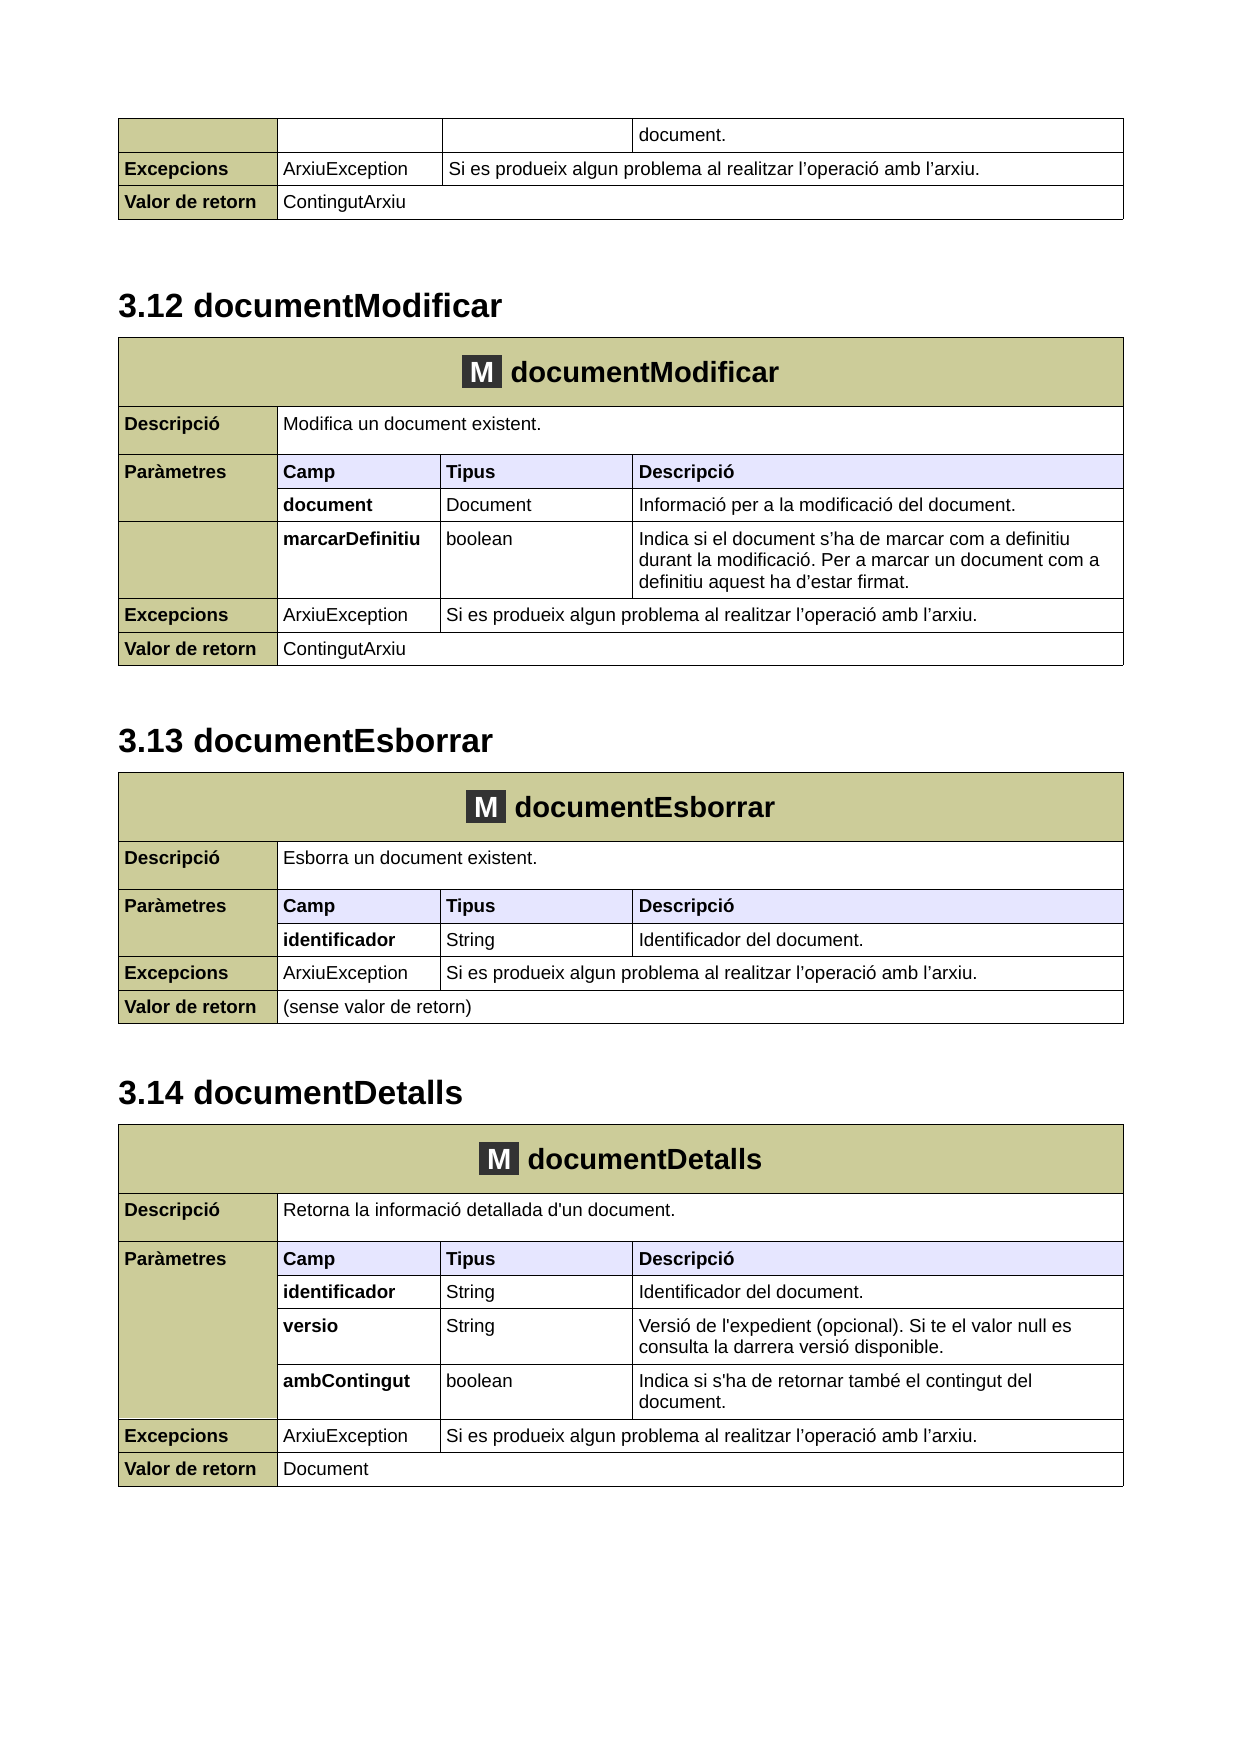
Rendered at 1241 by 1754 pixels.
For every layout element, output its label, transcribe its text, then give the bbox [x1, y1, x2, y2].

table_cell marcarDefinitiu [278, 522, 440, 598]
table_cell String [441, 1309, 632, 1363]
table_cell boolean [441, 1365, 632, 1418]
table_cell Valor de retorn [119, 633, 277, 665]
table_cell String [441, 924, 632, 956]
table_cell Si es produeix algun problema al realitzar l’operació amb l’arxiu. [441, 1420, 1123, 1452]
table_cell ArxiuException [278, 153, 442, 185]
table_cell Camp [278, 455, 440, 488]
table_header M documentEsborrar [119, 773, 1123, 841]
table_cell Excepcions [119, 599, 277, 632]
table_header Paràmetres [119, 890, 277, 956]
table_cell Si es produeix algun problema al realitzar l’operació amb l’arxiu. [443, 153, 1123, 185]
table_cell Valor de retorn [119, 991, 277, 1023]
table_cell ContingutArxiu [278, 633, 1123, 665]
table_cell Valor de retorn [119, 186, 277, 219]
table_cell Identificador del document. [633, 924, 1123, 956]
table_cell document [278, 489, 440, 521]
subtitle documentDetalls [118, 1073, 1122, 1112]
table_cell Si es produeix algun problema al realitzar l’operació amb l’arxiu. [441, 599, 1123, 632]
table_cell (sense valor de retorn) [278, 991, 1123, 1023]
table_cell Descripció [633, 1242, 1123, 1275]
table_cell Versió de l'expedient (opcional). Si te el valor null es consulta la darrera versió disponible. [633, 1309, 1123, 1363]
table_cell identificador [278, 1276, 440, 1308]
table_cell Camp [278, 1242, 440, 1275]
table_cell Si es produeix algun problema al realitzar l’operació amb l’arxiu. [441, 957, 1123, 990]
table_cell ArxiuException [278, 1420, 440, 1452]
table_cell ContingutArxiu [278, 186, 1123, 219]
table_cell boolean [441, 522, 632, 598]
table_header Tipus [441, 890, 632, 923]
table_cell Excepcions [119, 957, 277, 990]
table_cell Paràmetres [119, 1242, 277, 1418]
table_cell Excepcions [119, 1420, 277, 1452]
table_cell Tipus [441, 455, 632, 488]
table_header Descripció [633, 890, 1123, 923]
table_cell identificador [278, 924, 440, 956]
table_cell [119, 119, 277, 152]
table_cell [119, 522, 277, 598]
table_header Camp [278, 890, 440, 923]
table_cell [278, 119, 442, 152]
table_cell Indica si s'ha de retornar també el contingut del document. [633, 1365, 1123, 1418]
table_cell Descripció [633, 455, 1123, 488]
table_cell Modifica un document existent. [278, 407, 1123, 454]
table_cell ArxiuException [278, 957, 440, 990]
table_cell Esborra un document existent. [278, 842, 1123, 889]
table_cell [443, 119, 632, 152]
table_cell Descripció [119, 842, 277, 889]
table_cell Indica si el document s’ha de marcar com a definitiu durant la modificació. Per a marcar un document com a definitiu aquest ha d’estar firmat. [633, 522, 1123, 598]
table_header Valor de retorn [119, 1453, 277, 1486]
table_cell Paràmetres [119, 455, 277, 521]
table_cell versio [278, 1309, 440, 1363]
table_cell ambContingut [278, 1365, 440, 1418]
table_cell Identificador del document. [633, 1276, 1123, 1308]
table_cell Document [441, 489, 632, 521]
table_cell Tipus [441, 1242, 632, 1275]
table_cell Excepcions [119, 153, 277, 185]
table_cell Descripció [119, 1194, 277, 1241]
table_header Document [278, 1453, 1123, 1486]
table_cell ArxiuException [278, 599, 440, 632]
table_header M documentDetalls [119, 1125, 1123, 1193]
subtitle documentModificar [118, 286, 1122, 325]
table_cell Descripció [119, 407, 277, 454]
table_cell String [441, 1276, 632, 1308]
table_cell Retorna la informació detallada d'un document. [278, 1194, 1123, 1241]
subtitle documentEsborrar [118, 721, 1122, 759]
table_cell Informació per a la modificació del document. [633, 489, 1123, 521]
table_cell document. [633, 119, 1123, 152]
table_header M documentModificar [119, 338, 1123, 406]
